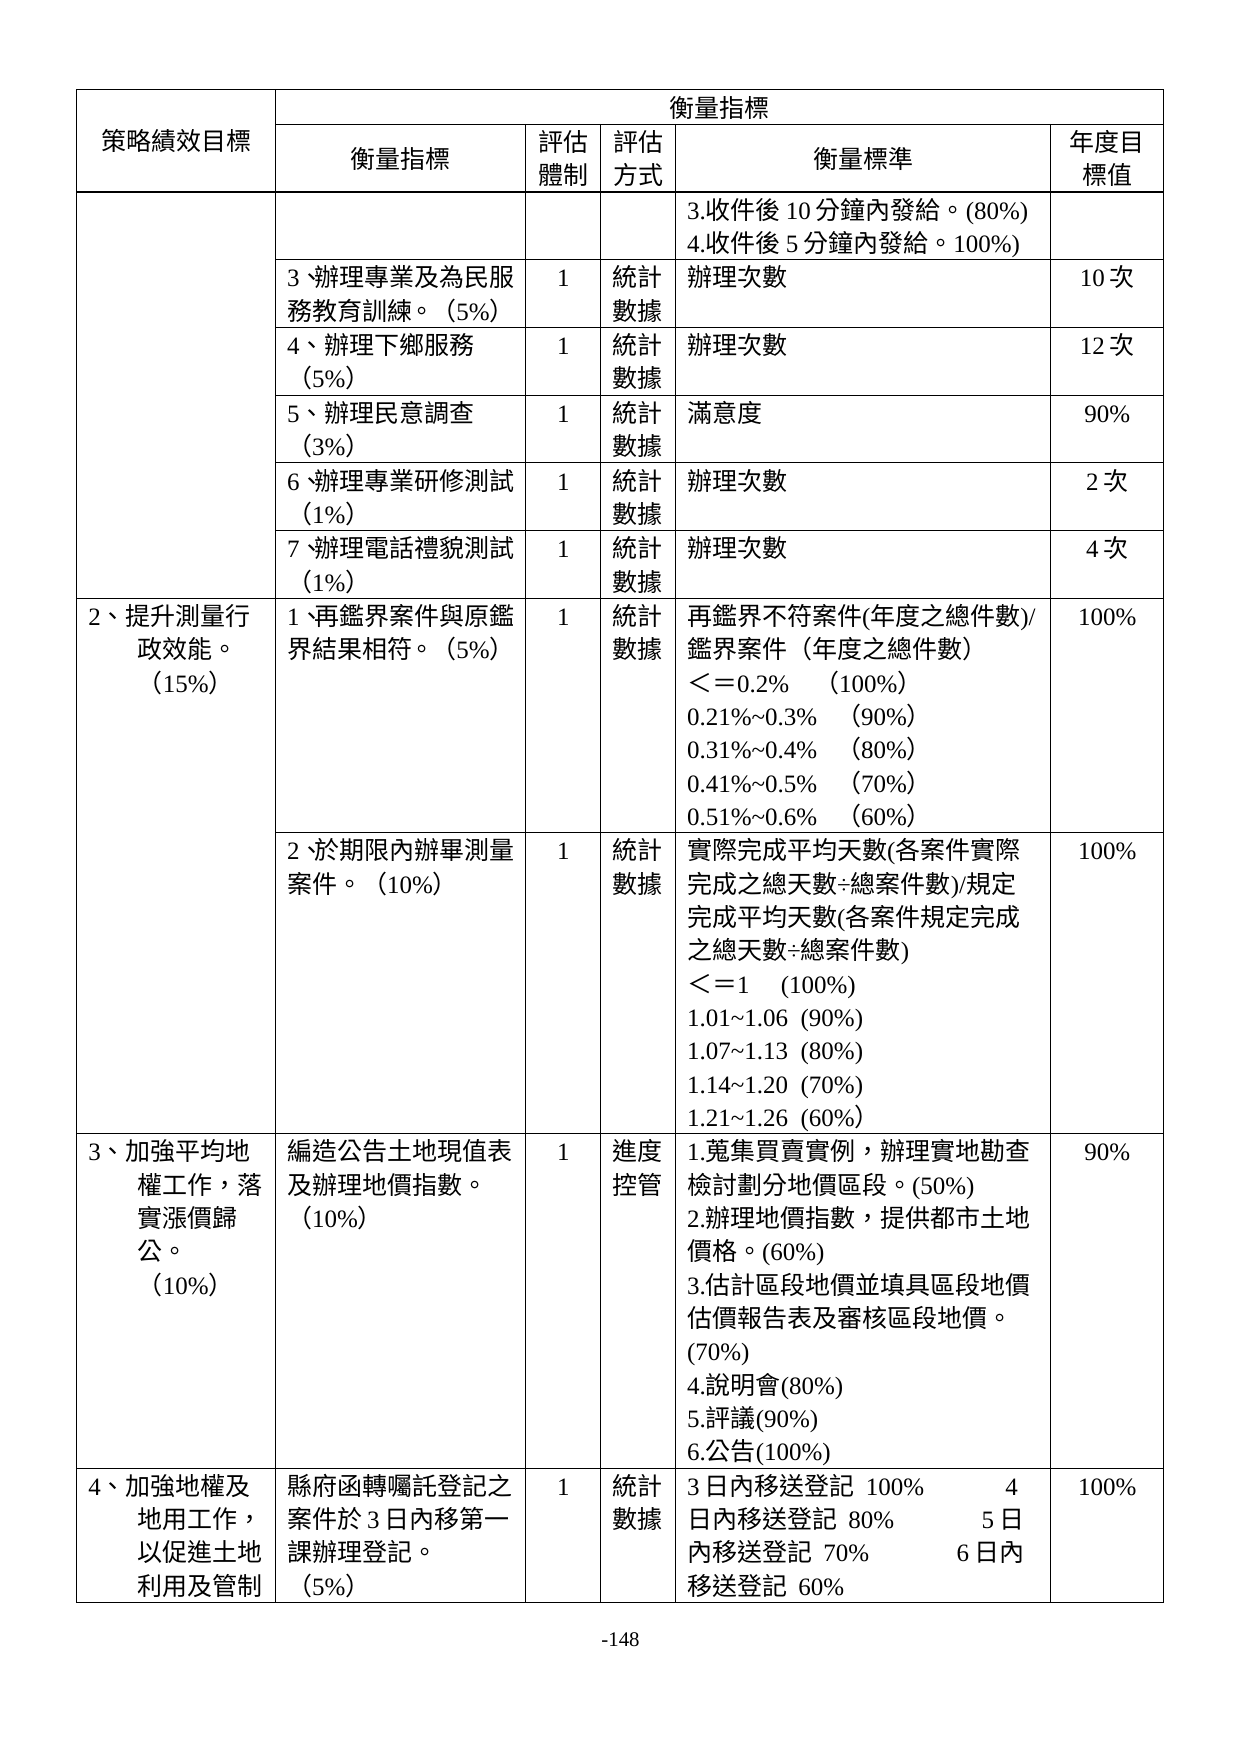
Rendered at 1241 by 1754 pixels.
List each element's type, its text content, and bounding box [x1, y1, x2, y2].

table_cell 辦理次數 [676, 328, 1050, 394]
table_cell 1 [526, 1469, 600, 1602]
table_cell 1 [526, 531, 600, 598]
table_cell 7、辦理電話禮貌測試（1%） [276, 531, 525, 598]
table_cell 90% [1051, 396, 1163, 462]
table_cell 2次 [1051, 463, 1163, 530]
table_cell 衡量標準 [676, 125, 1050, 191]
table_cell [77, 395, 275, 462]
table_cell 1 [526, 463, 600, 530]
table_cell 加強地權及地用工作，以促進土地利用及管制 [77, 1469, 275, 1602]
table_cell 1 [526, 833, 600, 1133]
table_cell 1 [526, 260, 600, 327]
table_header 策略績效目標 [77, 90, 275, 191]
table_cell [77, 832, 275, 1133]
table_cell 1 [526, 328, 600, 394]
table_cell [77, 259, 275, 327]
table_cell 1 [526, 1134, 600, 1467]
table_cell 評估方式 [601, 125, 675, 191]
table_cell 統計數據 [601, 260, 675, 327]
table_cell 統計數據 [601, 531, 675, 598]
table_cell 年度目標值 [1051, 125, 1163, 191]
table_cell 統計數據 [601, 599, 675, 832]
table_cell 統計數據 [601, 328, 675, 394]
table_cell 1、再鑑界案件與原鑑界結果相符。（5%） [276, 599, 525, 832]
table_cell [77, 327, 275, 394]
table_cell [1051, 193, 1163, 259]
table_cell [77, 193, 275, 259]
table_cell 3日內移送登記 100% 4日內移送登記 80% 5日內移送登記 70% 6日內移送登記 60% [676, 1469, 1050, 1602]
table_cell 100% [1051, 1469, 1163, 1602]
table_cell 統計數據 [601, 396, 675, 462]
table_cell 編造公告土地現值表及辦理地價指數。（10%） [276, 1134, 525, 1467]
table_cell 12次 [1051, 328, 1163, 394]
table_cell 100% [1051, 599, 1163, 832]
table_cell 3.收件後10分鐘內發給。(80%) 4.收件後5分鐘內發給。100%) [676, 193, 1050, 259]
table_cell 統計數據 [601, 1469, 675, 1602]
table_cell [276, 193, 525, 259]
table_cell 10次 [1051, 260, 1163, 327]
table_cell 進度控管 [601, 1134, 675, 1467]
table_cell 縣府函轉囑託登記之案件於3日內移第一課辦理登記。 （5%） [276, 1469, 525, 1602]
table_cell [77, 530, 275, 598]
table_cell [77, 462, 275, 530]
table_cell 再鑑界不符案件(年度之總件數)/鑑界案件（年度之總件數） ＜＝0.2% （100%） 0.21%~0.3% （90%） 0.31%~0.4% （80%） 0.41%~0.5% （70%） 0.51%~0.6% （60%） [676, 599, 1050, 832]
table_cell 衡量指標 [276, 125, 525, 191]
table_cell 辦理次數 [676, 260, 1050, 327]
table_cell 4次 [1051, 531, 1163, 598]
table_cell 滿意度 [676, 396, 1050, 462]
table_cell 提升測量行政效能。（15%） [77, 599, 275, 832]
table_cell [601, 193, 675, 259]
table_cell 實際完成平均天數(各案件實際完成之總天數÷總案件數)/規定完成平均天數(各案件規定完成之總天數÷總案件數) ＜＝1 (100%) 1.01~1.06 (90%) 1.07~1.13 (80%) 1.14~1.20 (70%) 1.21~1.26 (60%） [676, 833, 1050, 1133]
table_cell 辦理次數 [676, 463, 1050, 530]
table_cell 加強平均地權工作，落實漲價歸公。（10%） [77, 1134, 275, 1467]
table_cell 評估體制 [526, 125, 600, 191]
table_cell 1.蒐集買賣實例，辦理實地勘查檢討劃分地價區段。(50%) 2.辦理地價指數，提供都市土地價格。(60%) 3.估計區段地價並填具區段地價估價報告表及審核區段地價。(70%) 4.說明會(80%) 5.評議(90%) 6.公告(100%) [676, 1134, 1050, 1467]
table_header 衡量指標 [276, 90, 1163, 124]
table_cell 2、於期限內辦畢測量案件。（10%） [276, 833, 525, 1133]
table_cell 1 [526, 396, 600, 462]
table_cell 4、辦理下鄉服務（5%） [276, 328, 525, 394]
table_cell 5、辦理民意調查（3%） [276, 396, 525, 462]
table_cell 統計數據 [601, 463, 675, 530]
table_cell 6、辦理專業研修測試（1%） [276, 463, 525, 530]
table_cell 100% [1051, 833, 1163, 1133]
table_cell 統計數據 [601, 833, 675, 1133]
table_cell 90% [1051, 1134, 1163, 1467]
table_cell 1 [526, 599, 600, 832]
table_cell [526, 193, 600, 259]
table_cell 3、辦理專業及為民服務教育訓練。（5%） [276, 260, 525, 327]
table_cell 辦理次數 [676, 531, 1050, 598]
